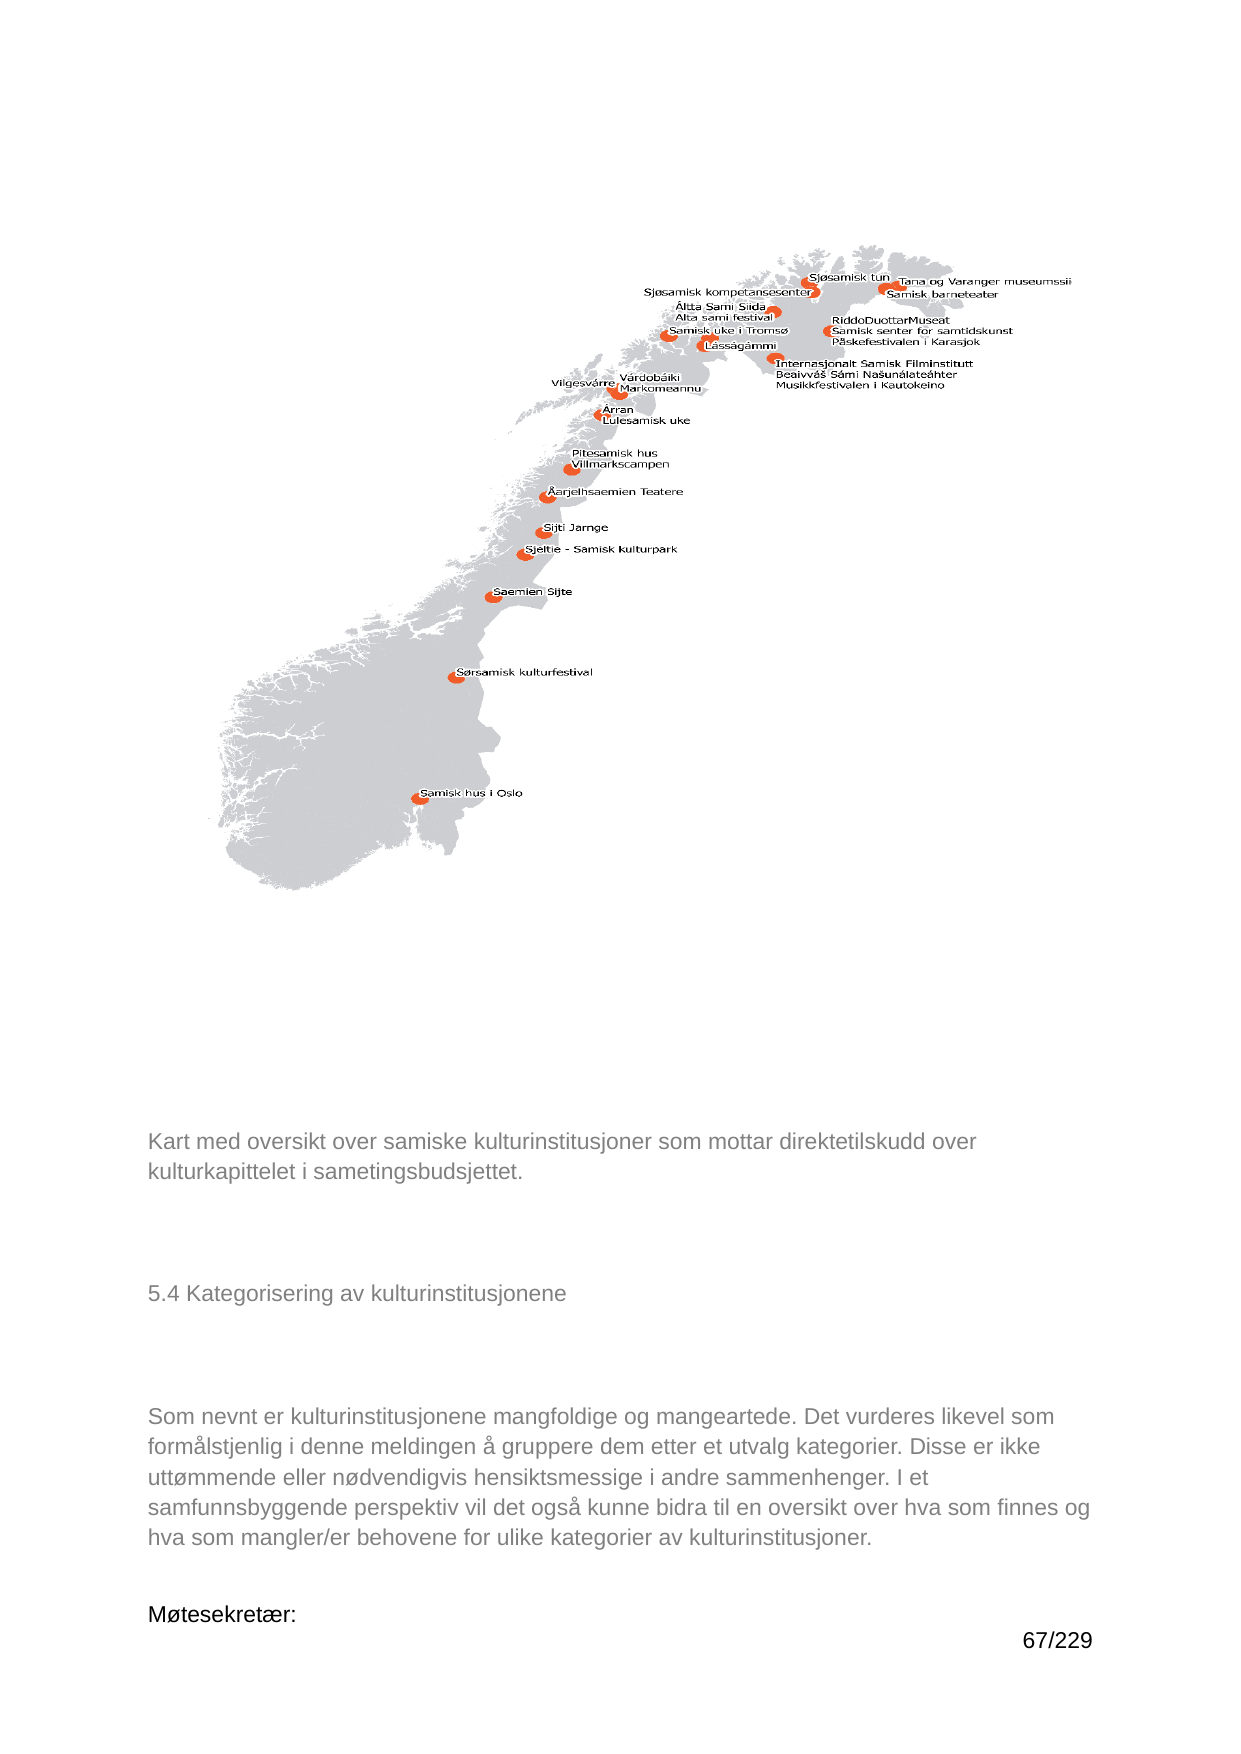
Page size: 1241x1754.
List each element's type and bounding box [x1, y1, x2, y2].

picture [147, 147, 1093, 1062]
